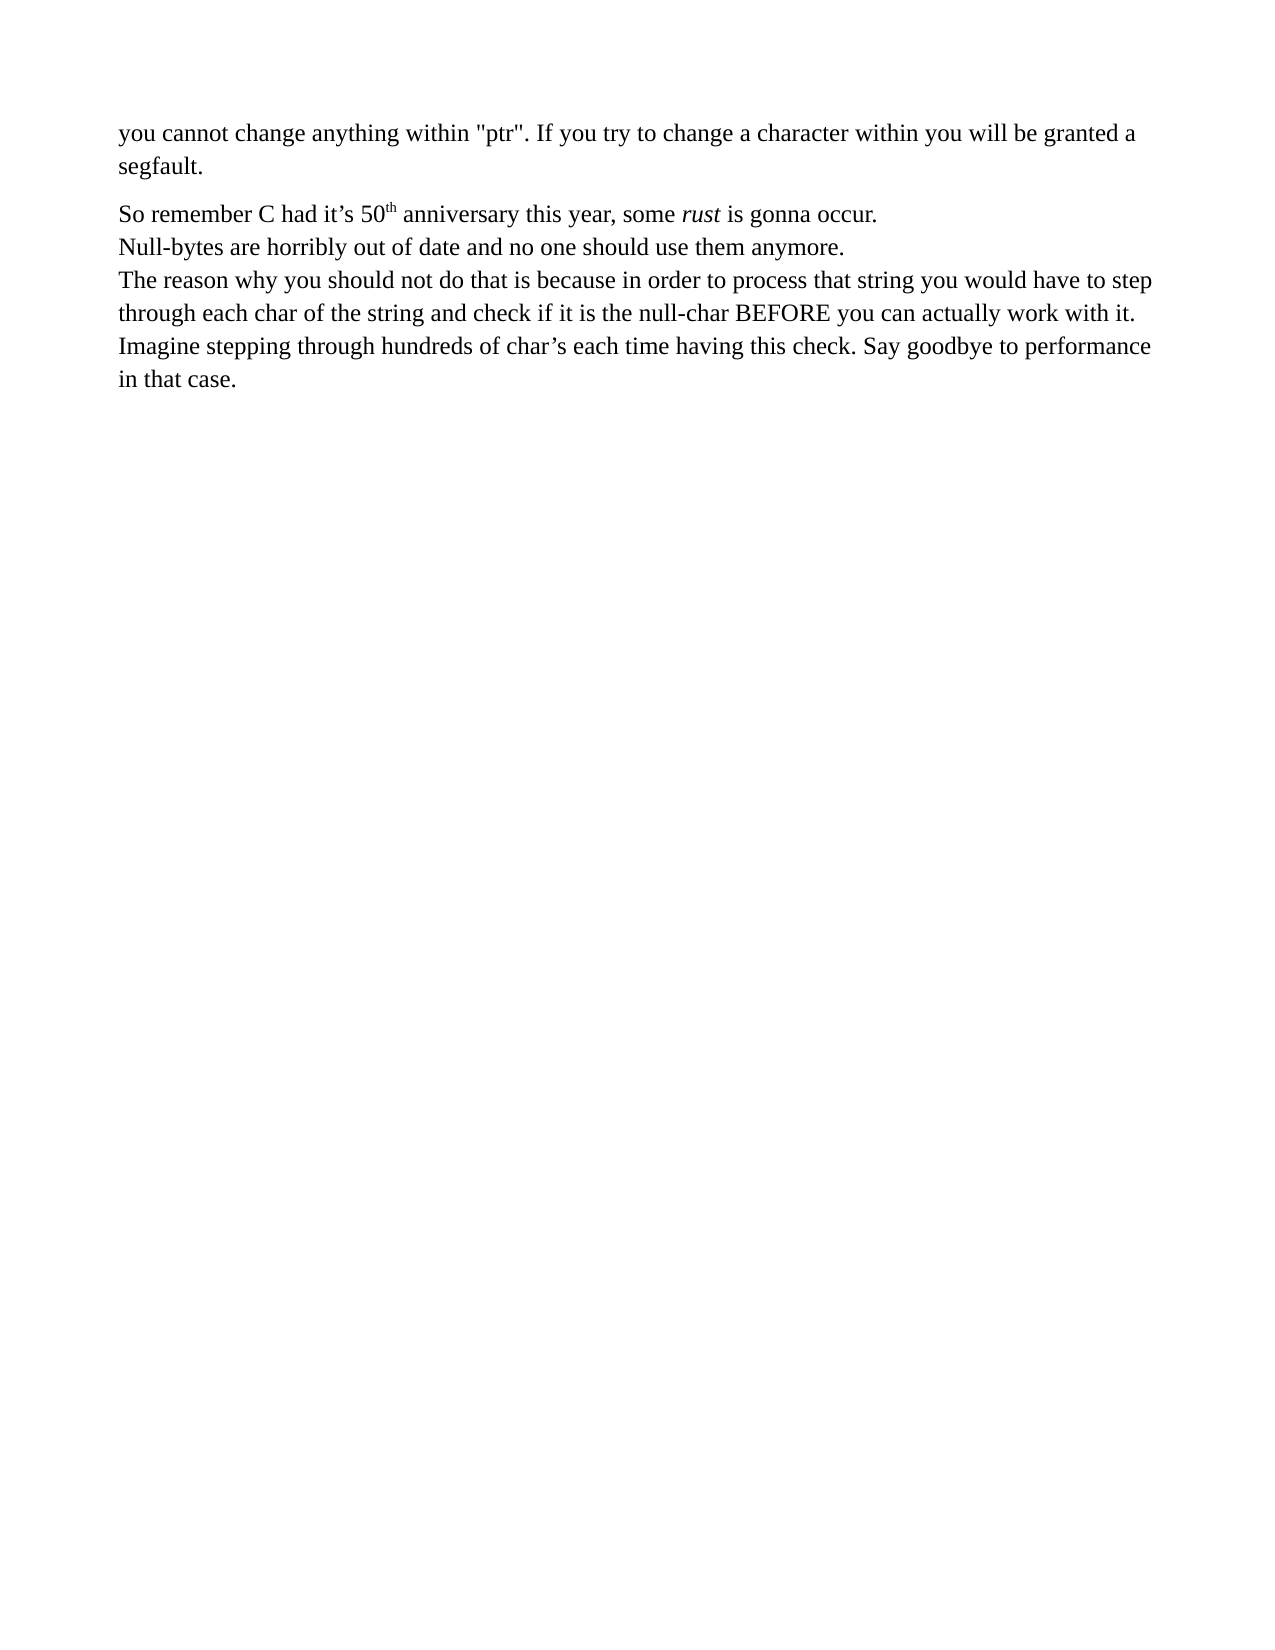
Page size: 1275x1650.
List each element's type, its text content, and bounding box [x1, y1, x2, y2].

text you cannot change anything within "ptr". If you try to change a character within you will be granted a segfault. [118, 118, 1157, 180]
text So remember C had it’s 50th anniversary this year, some rust is gonna occur. Null-bytes are horribly out of date and no one should use them anymore. The reason why you should not do that is because in order to process that string you would have to step through each char of the string and check if it is the null-char BEFORE you can actually work with it. Imagine stepping through hundreds of char’s each time having this check. Say goodbye to performance in that case. [118, 199, 1157, 393]
